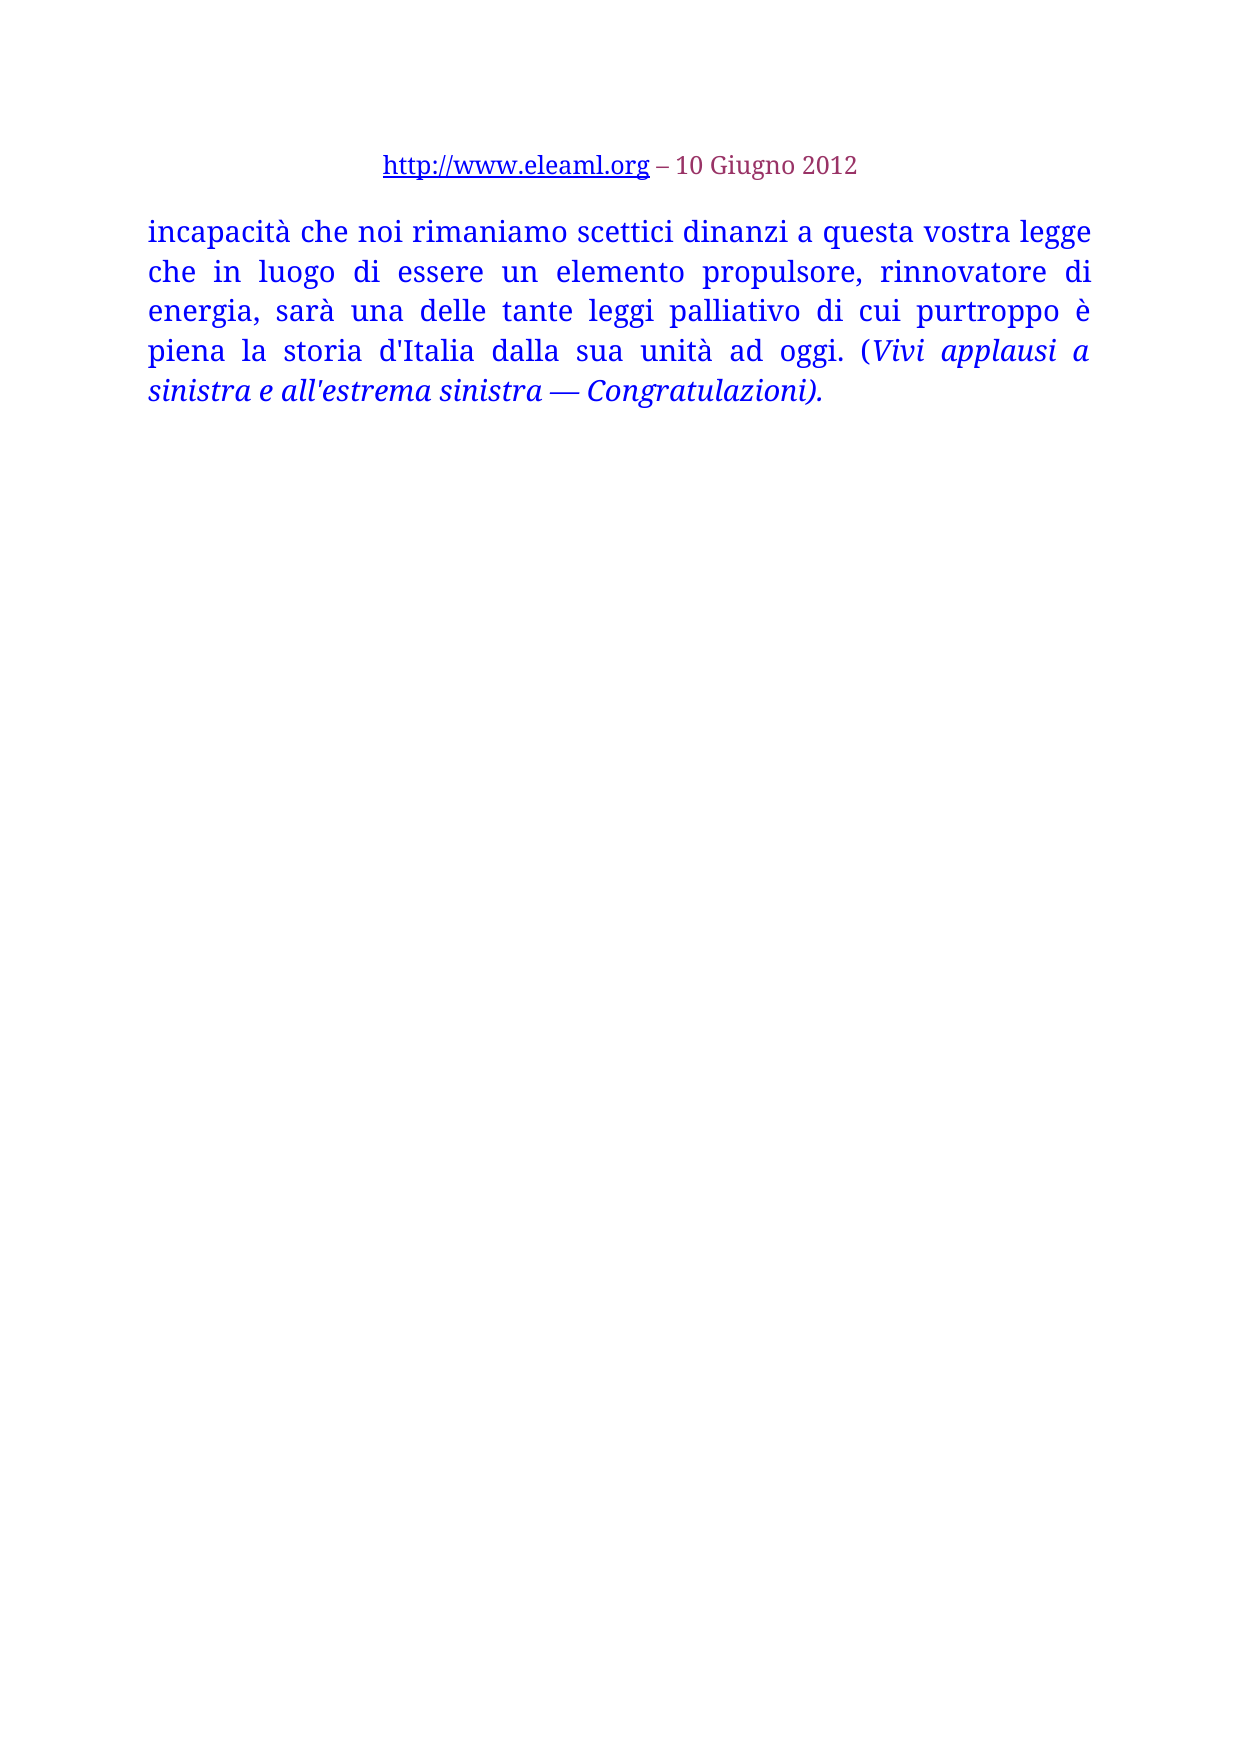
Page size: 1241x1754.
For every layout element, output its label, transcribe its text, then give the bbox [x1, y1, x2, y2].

text incapacità che noi rimaniamo scettici dinanzi a questa vostra legge che in luogo di essere un elemento propulsore, rinnovatore di energia, sarà una delle tante leggi palliativo di cui purtroppo è piena la storia d'Italia dalla sua unità ad oggi. (Vivi applausi a sinistra e all'estrema sinistra — Congratulazioni). [148, 211, 1093, 409]
